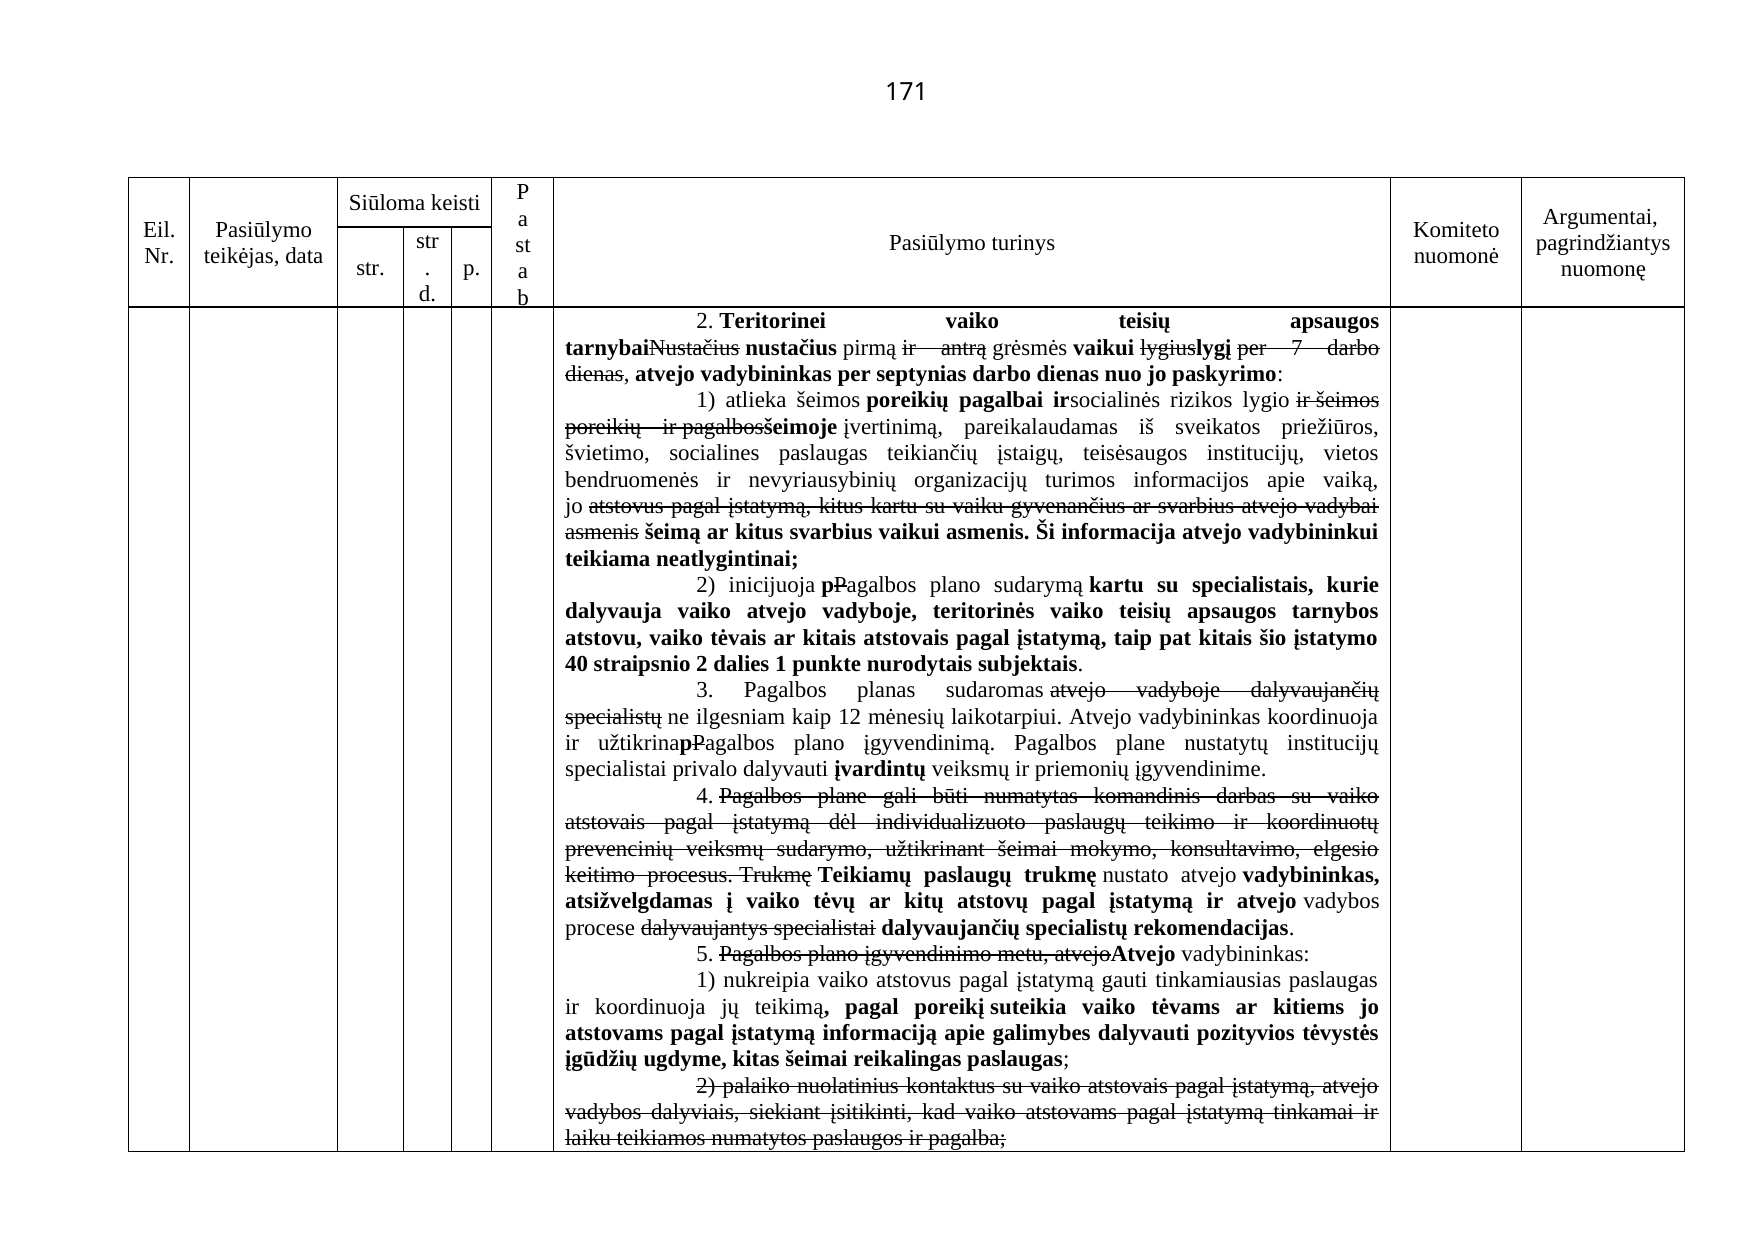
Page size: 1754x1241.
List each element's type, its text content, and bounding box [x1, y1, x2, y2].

table_header Pasiūlymo teikėjas, data [190, 178, 337, 306]
table_header Eil. Nr. [129, 178, 189, 306]
table_cell str. d. [404, 228, 451, 306]
table_cell [452, 308, 491, 1151]
table_cell [129, 308, 189, 1151]
table_header Komiteto nuomonė [1391, 178, 1521, 306]
table_cell str. [338, 228, 403, 306]
table_cell p. [452, 228, 491, 306]
table_header Pastabos [492, 178, 553, 306]
table_header Pasiūlymo turinys [554, 178, 1390, 306]
table_cell [1391, 308, 1521, 1151]
table_cell [190, 308, 337, 1151]
table_cell [338, 308, 403, 1151]
table_header Argumentai, pagrindžiantys nuomonę [1522, 178, 1684, 306]
table_header Siūloma keisti [338, 178, 491, 226]
table_cell [1522, 308, 1684, 1151]
table_cell 2. Teritorinei vaiko teisių apsaugos tarnybaiNustačius nustačius pirmą ir antrą grėsmės vaikui lygiuslygį per 7 darbo dienas, atvejo vadybininkas per septynias darbo dienas nuo jo paskyrimo: 1) atlieka šeimos poreikių pagalbai irsocialinės rizikos lygio ir šeimos poreikių ir pagalbosšeimoje įvertinimą, pareikalaudamas iš sveikatos priežiūros, švietimo, socialines paslaugas teikiančių įstaigų, teisėsaugos institucijų, vietos bendruomenės ir nevyriausybinių organizacijų turimos informacijos apie vaiką, jo atstovus pagal įstatymą, kitus kartu su vaiku gyvenančius ar svarbius atvejo vadybai asmenis šeimą ar kitus svarbius vaikui asmenis. Ši informacija atvejo vadybininkui teikiama neatlygintinai; 2) inicijuoja pPagalbos plano sudarymą kartu su specialistais, kurie dalyvauja vaiko atvejo vadyboje, teritorinės vaiko teisių apsaugos tarnybos atstovu, vaiko tėvais ar kitais atstovais pagal įstatymą, taip pat kitais šio įstatymo 40 straipsnio 2 dalies 1 punkte nurodytais subjektais. 3. Pagalbos planas sudaromas atvejo vadyboje dalyvaujančių specialistų ne ilgesniam kaip 12 mėnesių laikotarpiui. Atvejo vadybininkas koordinuoja ir užtikrinapPagalbos plano įgyvendinimą. Pagalbos plane nustatytų institucijų specialistai privalo dalyvauti įvardintų veiksmų ir priemonių įgyvendinime. 4. Pagalbos plane gali būti numatytas komandinis darbas su vaiko atstovais pagal įstatymą dėl individualizuoto paslaugų teikimo ir koordinuotų prevencinių veiksmų sudarymo, užtikrinant šeimai mokymo, konsultavimo, elgesio keitimo procesus. Trukmę Teikiamų paslaugų trukmę nustato atvejo vadybininkas, atsižvelgdamas į vaiko tėvų ar kitų atstovų pagal įstatymą ir atvejo vadybos procese dalyvaujantys specialistai dalyvaujančių specialistų rekomendacijas. 5. Pagalbos plano įgyvendinimo metu, atvejoAtvejo vadybininkas: 1) nukreipia vaiko atstovus pagal įstatymą gauti tinkamiausias paslaugas ir koordinuoja jų teikimą, pagal poreikį suteikia vaiko tėvams ar kitiems jo atstovams pagal įstatymą informaciją apie galimybes dalyvauti pozityvios tėvystės įgūdžių ugdyme, kitas šeimai reikalingas paslaugas; 2) palaiko nuolatinius kontaktus su vaiko atstovais pagal įstatymą, atvejo vadybos dalyviais, siekiant įsitikinti, kad vaiko atstovams pagal įstatymą tinkamai ir laiku teikiamos numatytos paslaugos ir pagalba; [554, 308, 1390, 1151]
table_cell [404, 308, 451, 1151]
table_cell [492, 308, 553, 1151]
